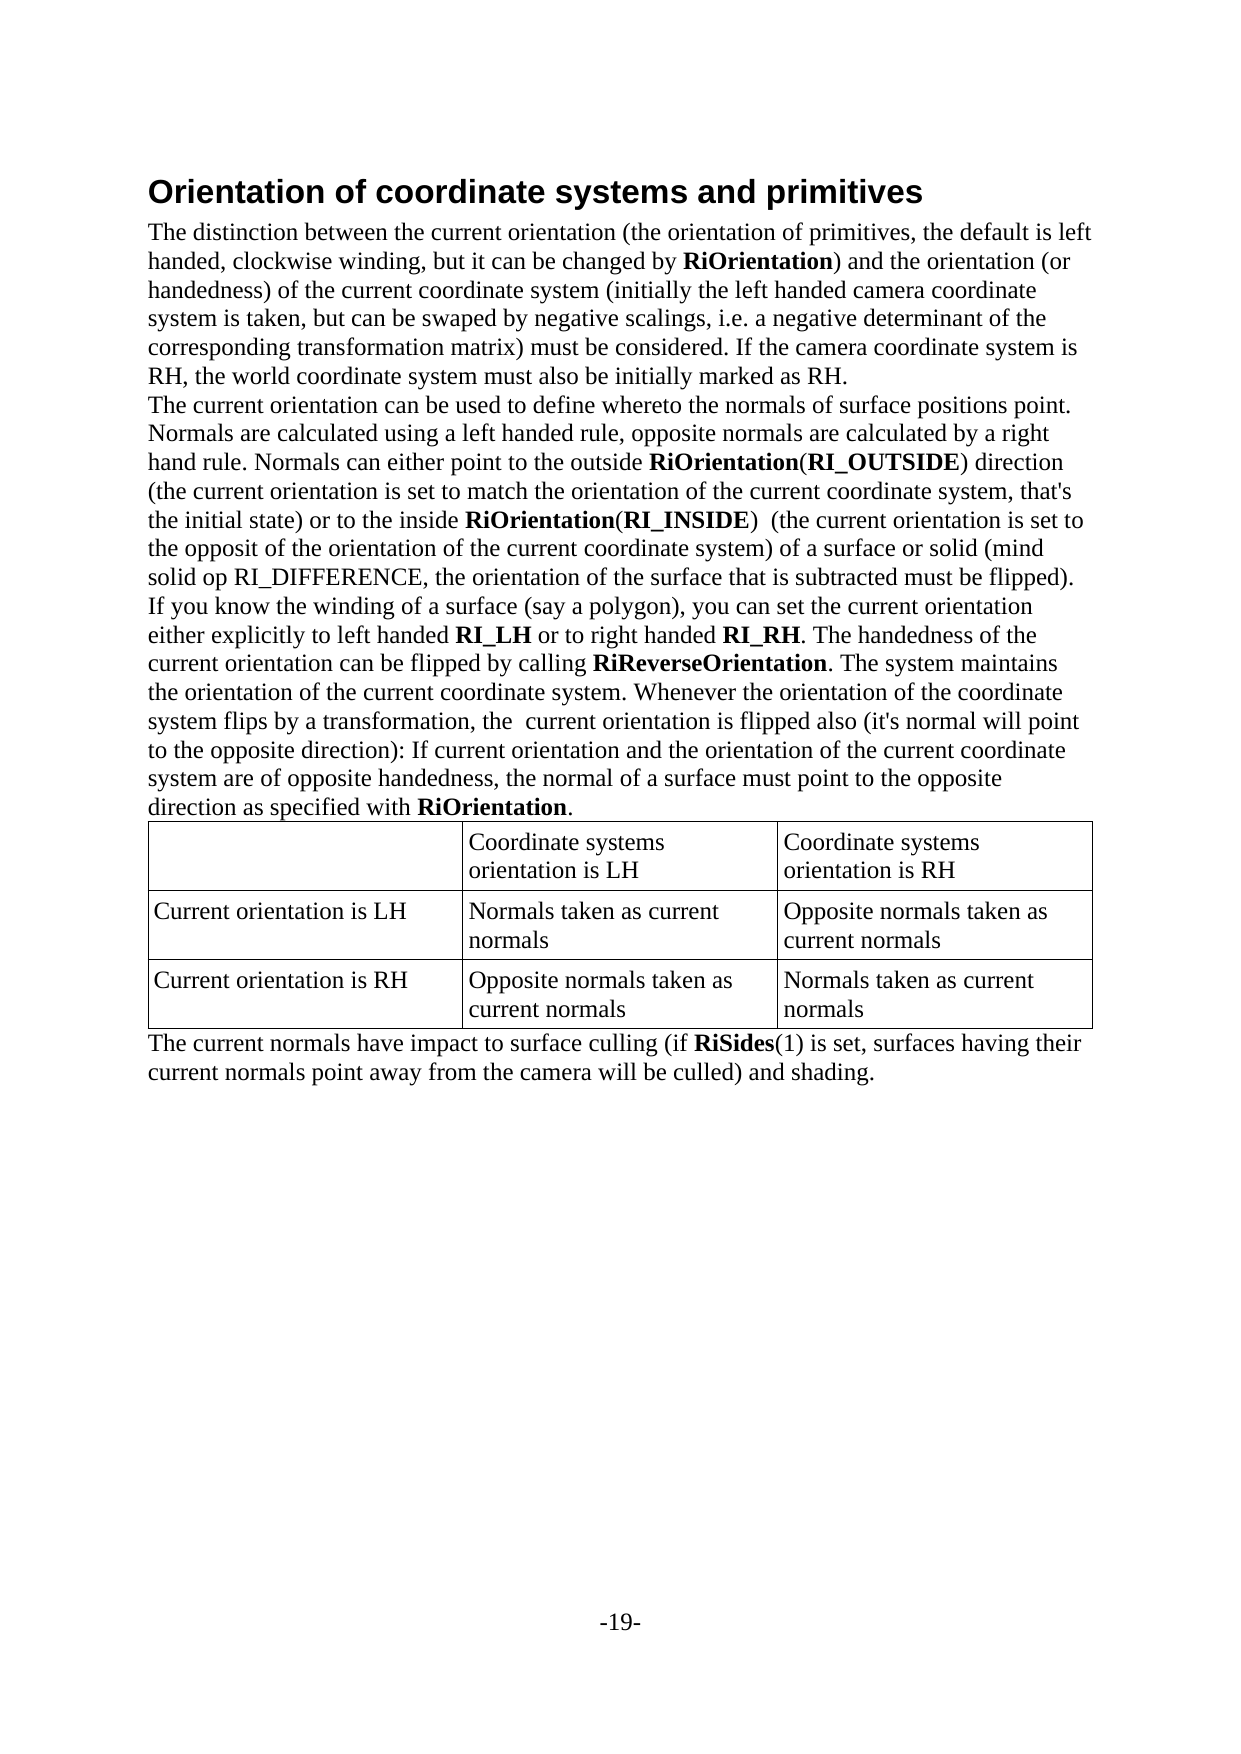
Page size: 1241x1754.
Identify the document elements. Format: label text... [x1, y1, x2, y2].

table_cell Opposite normals taken as current normals [463, 960, 777, 1028]
subtitle Orientation of coordinate systems and primitives [148, 173, 1092, 211]
table_header Coordinate systems orientation is RH [778, 822, 1092, 890]
table_cell Normals taken as current normals [463, 891, 777, 959]
table_cell Current orientation is RH [149, 960, 462, 1028]
table_cell Opposite normals taken as current normals [778, 891, 1092, 959]
text The distinction between the current orientation (the orientation of primitives, the default is left handed, clockwise winding, but it can be changed by RiOrientation) and the orientation (or handedness) of the current coordinate system (initially the left handed camera coordinate system is taken, but can be swaped by negative scalings, i.e. a negative determinant of the corresponding transformation matrix) must be considered. If the camera coordinate system is RH, the world coordinate system must also be initially marked as RH. [148, 217, 1092, 390]
text The current normals have impact to surface culling (if RiSides(1) is set, surfaces having their current normals point away from the camera will be culled) and shading. [148, 1029, 1092, 1086]
table_cell Current orientation is LH [149, 891, 462, 959]
table_header [149, 822, 462, 890]
table_header Coordinate systems orientation is LH [463, 822, 777, 890]
text The current orientation can be used to define whereto the normals of surface positions point. Normals are calculated using a left handed rule, opposite normals are calculated by a right hand rule. Normals can either point to the outside RiOrientation(RI_OUTSIDE) direction (the current orientation is set to match the orientation of the current coordinate system, that's the initial state) or to the inside RiOrientation(RI_INSIDE) (the current orientation is set to the opposit of the orientation of the current coordinate system) of a surface or solid (mind solid op RI_DIFFERENCE, the orientation of the surface that is subtracted must be flipped). If you know the winding of a surface (say a polygon), you can set the current orientation either explicitly to left handed RI_LH or to right handed RI_RH. The handedness of the current orientation can be flipped by calling RiReverseOrientation. The system maintains the orientation of the current coordinate system. Whenever the orientation of the coordinate system flips by a transformation, the current orientation is flipped also (it's normal will point to the opposite direction): If current orientation and the orientation of the current coordinate system are of opposite handedness, the normal of a surface must point to the opposite direction as specified with RiOrientation. [148, 390, 1092, 821]
table_cell Normals taken as current normals [778, 960, 1092, 1028]
